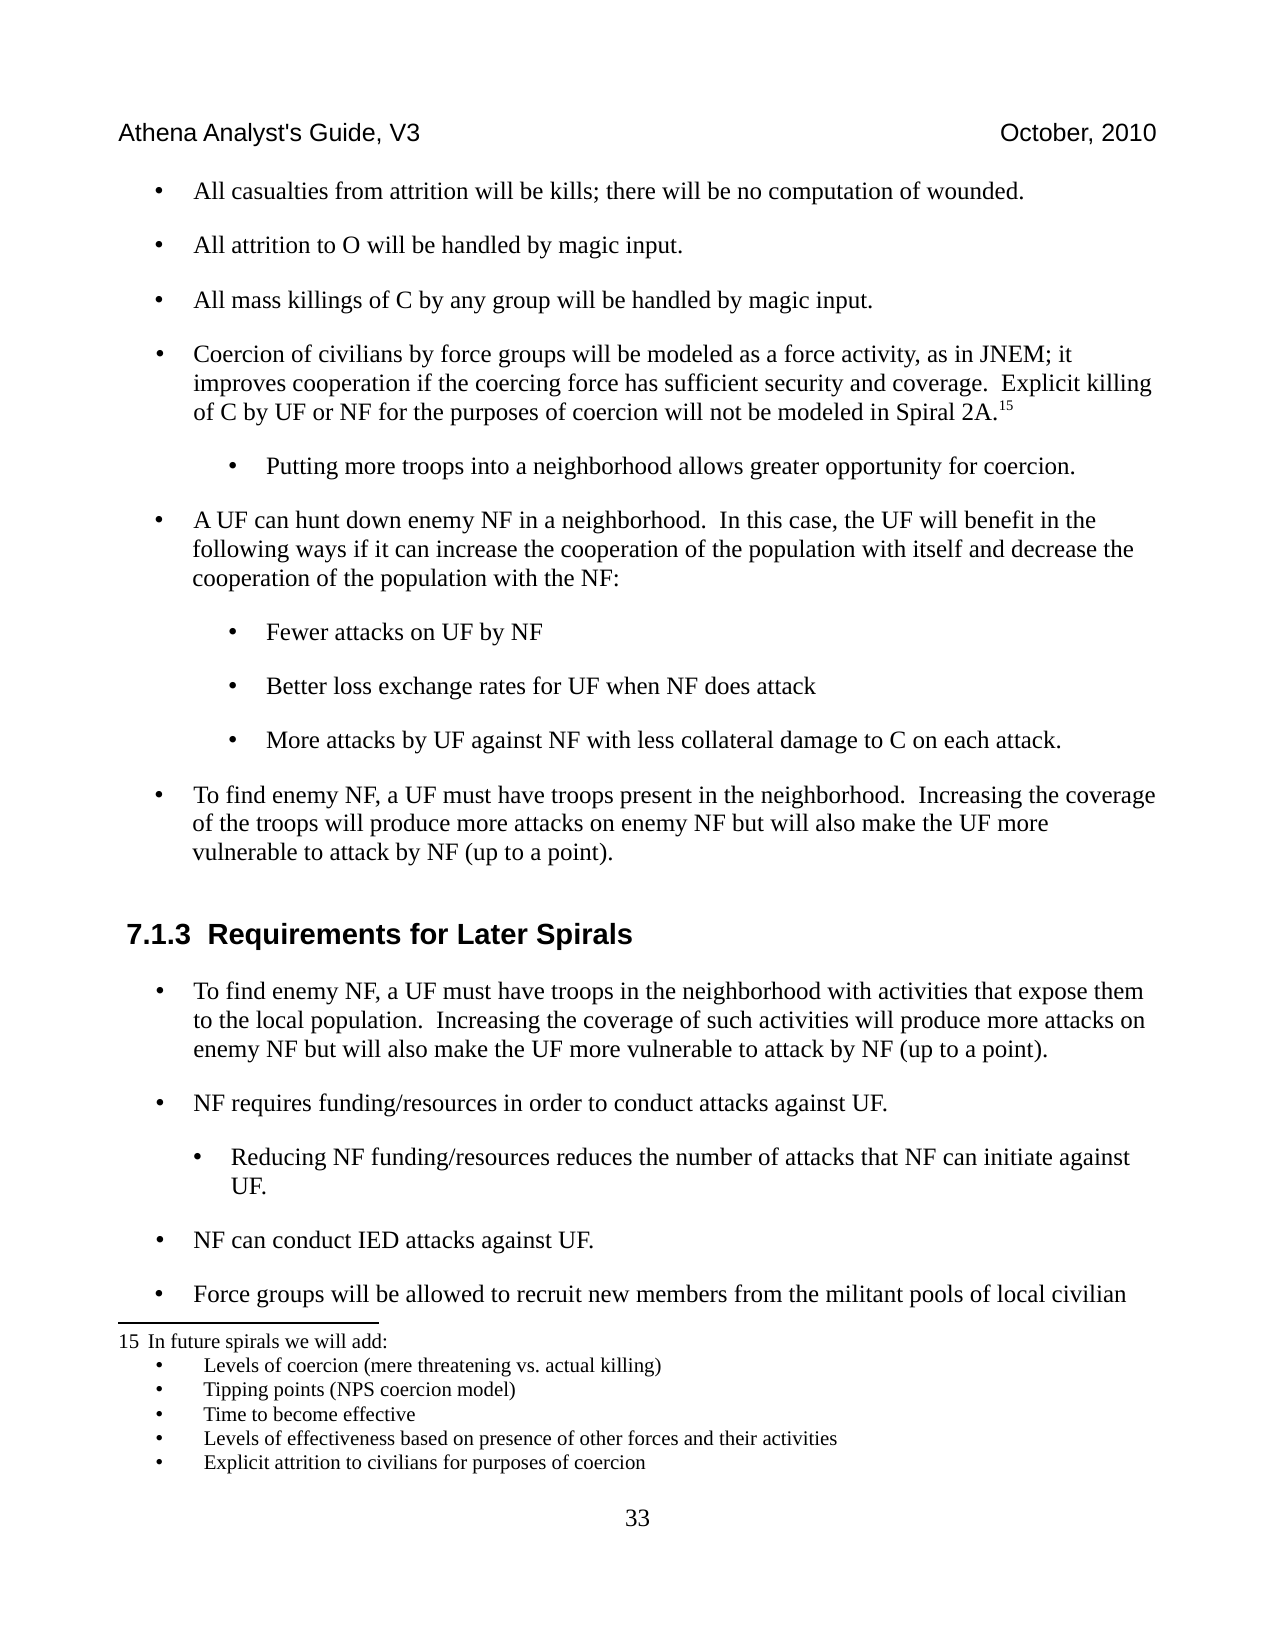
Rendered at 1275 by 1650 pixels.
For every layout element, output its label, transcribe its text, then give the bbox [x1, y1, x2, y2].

list To find enemy NF, a UF must have troops present in the neighborhood. Increasing the coverage of the troops will produce more attacks on enemy NF but will also make the UF more vulnerable to attack by NF (up to a point). [154, 780, 1157, 866]
subtitle Requirements for Later Spirals [118, 917, 1157, 951]
list Levels of coercion (mere threatening vs. actual killing) [156, 1353, 1157, 1377]
list All attrition to O will be handled by magic input. [154, 231, 1157, 259]
list NF requires funding/resources in order to conduct attacks against UF. [156, 1088, 1157, 1117]
list Time to become effective [156, 1401, 1157, 1426]
list Reducing NF funding/resources reduces the number of attacks that NF can initiate against UF. [193, 1142, 1157, 1200]
list All casualties from attrition will be kills; there will be no computation of wounded. [154, 176, 1157, 205]
list All mass killings of C by any group will be handled by magic input. [154, 285, 1157, 314]
list Levels of effectiveness based on presence of other forces and their activities [156, 1426, 1157, 1449]
list Tipping points (NPS coercion model) [156, 1377, 1157, 1401]
list A UF can hunt down enemy NF in a neighborhood. In this case, the UF will benefit in the following ways if it can increase the cooperation of the population with itself and decrease the cooperation of the population with the NF: [154, 505, 1157, 591]
list Better loss exchange rates for UF when NF does attack [228, 671, 1157, 700]
list Coercion of civilians by force groups will be modeled as a force activity, as in JNEM; it improves cooperation if the coercing force has sufficient security and coverage. Explicit killing of C by UF or NF for the purposes of coercion will not be modeled in Spiral 2A. [156, 339, 1157, 425]
list In future spirals we will add: [118, 1329, 1157, 1353]
list Fewer attacks on UF by NF [228, 617, 1157, 646]
list More attacks by UF against NF with less collateral damage to C on each attack. [228, 726, 1157, 754]
list Putting more troops into a neighborhood allows greater opportunity for coercion. [228, 451, 1157, 480]
list To find enemy NF, a UF must have troops in the neighborhood with activities that expose them to the local population. Increasing the coverage of such activities will produce more attacks on enemy NF but will also make the UF more vulnerable to attack by NF (up to a point). [156, 976, 1157, 1062]
list Explicit attrition to civilians for purposes of coercion [156, 1449, 1157, 1474]
list Force groups will be allowed to recruit new members from the militant pools of local civilian [154, 1279, 1157, 1308]
list NF can conduct IED attacks against UF. [156, 1225, 1157, 1254]
